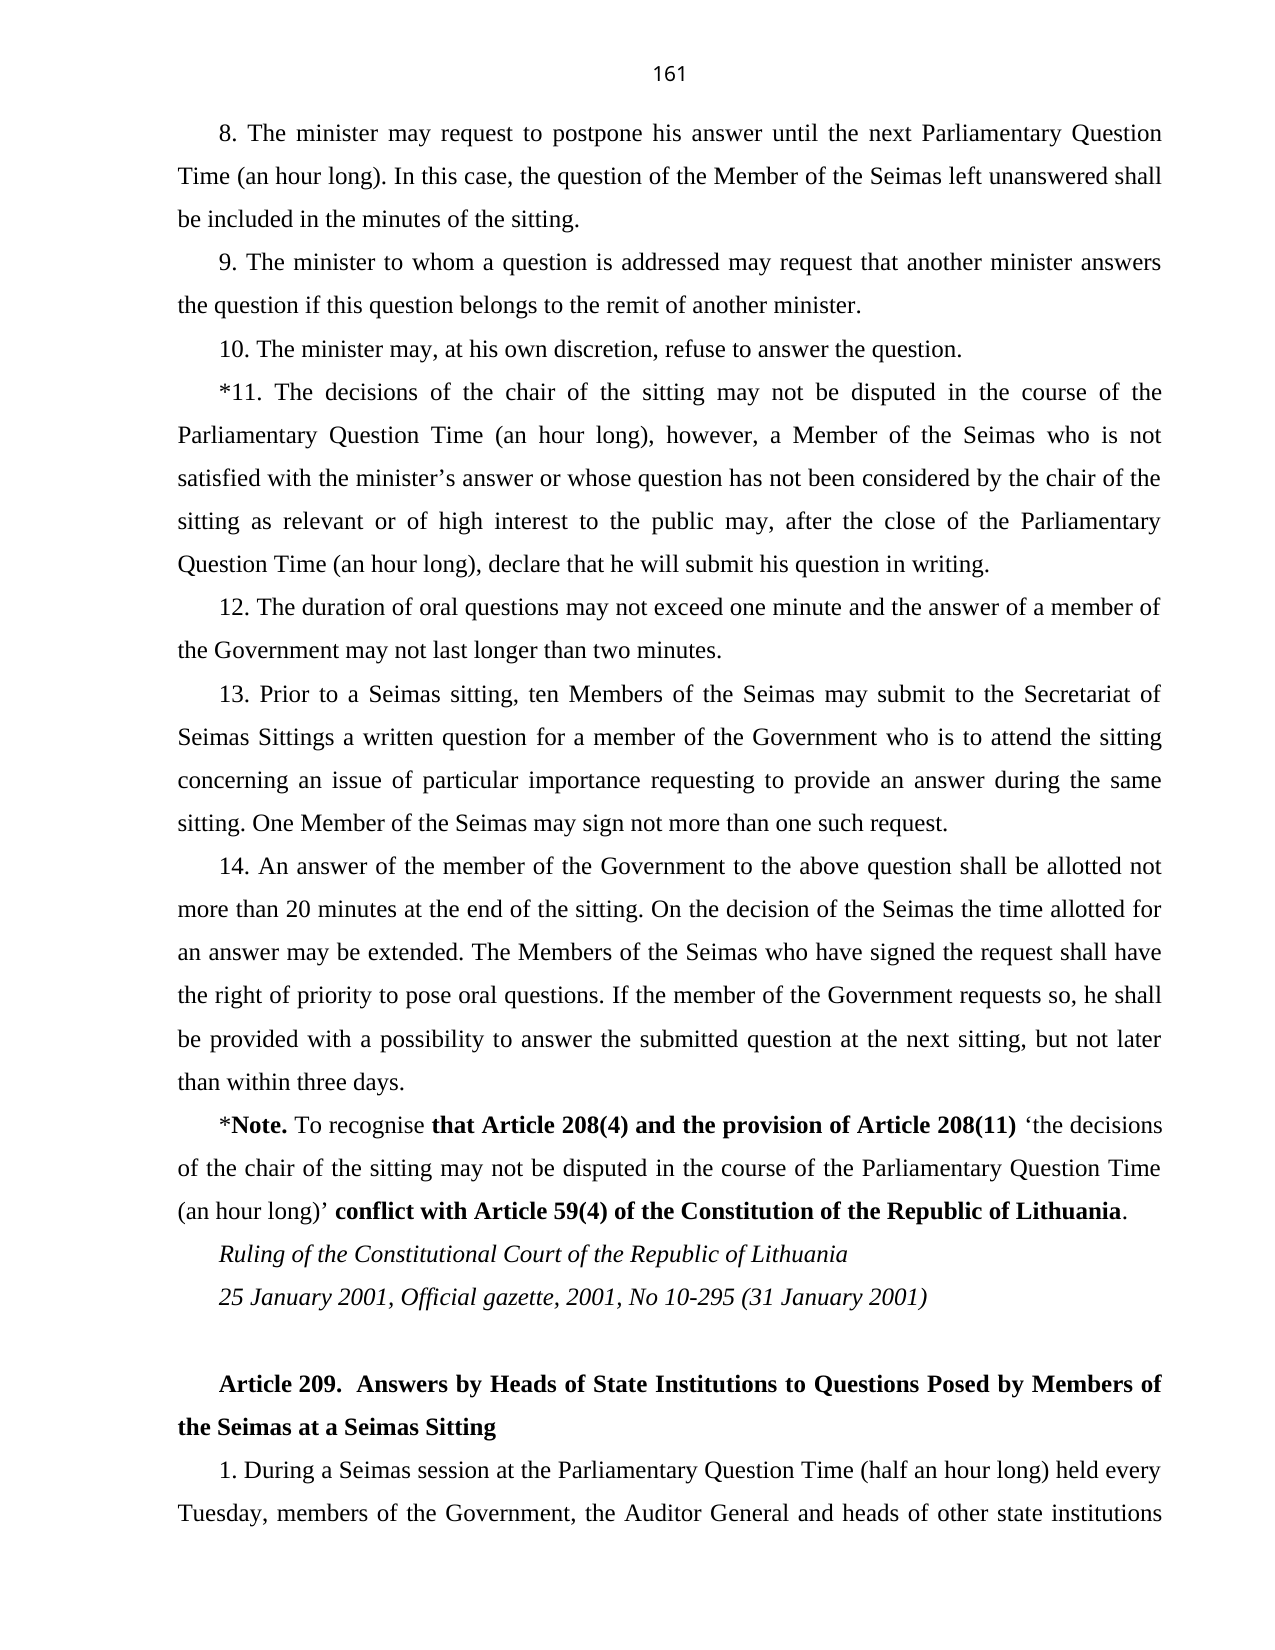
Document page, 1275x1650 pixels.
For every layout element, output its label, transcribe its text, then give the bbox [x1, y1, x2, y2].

text Article 209. Answers by Heads of State Institutions to Questions Posed by Members of the Seimas at a Seimas Sitting [177, 1369, 1163, 1441]
text 1. During a Seimas session at the Parliamentary Question Time (half an hour long) held every Tuesday, members of the Government, the Auditor General and heads of other state institutions [177, 1455, 1163, 1527]
text Ruling of the Constitutional Court of the Republic of Lithuania [177, 1239, 1163, 1268]
text 25 January 2001, Official gazette, 2001, No 10-295 (31 January 2001) [177, 1282, 1163, 1311]
text 13. Prior to a Seimas sitting, ten Members of the Seimas may submit to the Secretariat of Seimas Sittings a written question for a member of the Government who is to attend the sitting concerning an issue of particular importance requesting to provide an answer during the same sitting. One Member of the Seimas may sign not more than one such request. [177, 679, 1163, 837]
text 9. The minister to whom a question is addressed may request that another minister answers the question if this question belongs to the remit of another minister. [177, 247, 1163, 319]
text 10. The minister may, at his own discretion, refuse to answer the question. [177, 334, 1163, 362]
text 12. The duration of oral questions may not exceed one minute and the answer of a member of the Government may not last longer than two minutes. [177, 592, 1163, 664]
text *11. The decisions of the chair of the sitting may not be disputed in the course of the Parliamentary Question Time (an hour long), however, a Member of the Seimas who is not satisfied with the minister’s answer or whose question has not been considered by the chair of the sitting as relevant or of high interest to the public may, after the close of the Parliamentary Question Time (an hour long), declare that he will submit his question in writing. [177, 377, 1163, 578]
text 14. An answer of the member of the Government to the above question shall be allotted not more than 20 minutes at the end of the sitting. On the decision of the Seimas the time allotted for an answer may be extended. The Members of the Seimas who have signed the request shall have the right of priority to pose oral questions. If the member of the Government requests so, he shall be provided with a possibility to answer the submitted question at the next sitting, but not later than within three days. [177, 851, 1163, 1096]
text *Note. To recognise that Article 208(4) and the provision of Article 208(11) ‘the decisions of the chair of the sitting may not be disputed in the course of the Parliamentary Question Time (an hour long)’ conflict with Article 59(4) of the Constitution of the Republic of Lithuania. [177, 1110, 1163, 1225]
text 8. The minister may request to postpone his answer until the next Parliamentary Question Time (an hour long). In this case, the question of the Member of the Seimas left unanswered shall be included in the minutes of the sitting. [177, 118, 1163, 233]
